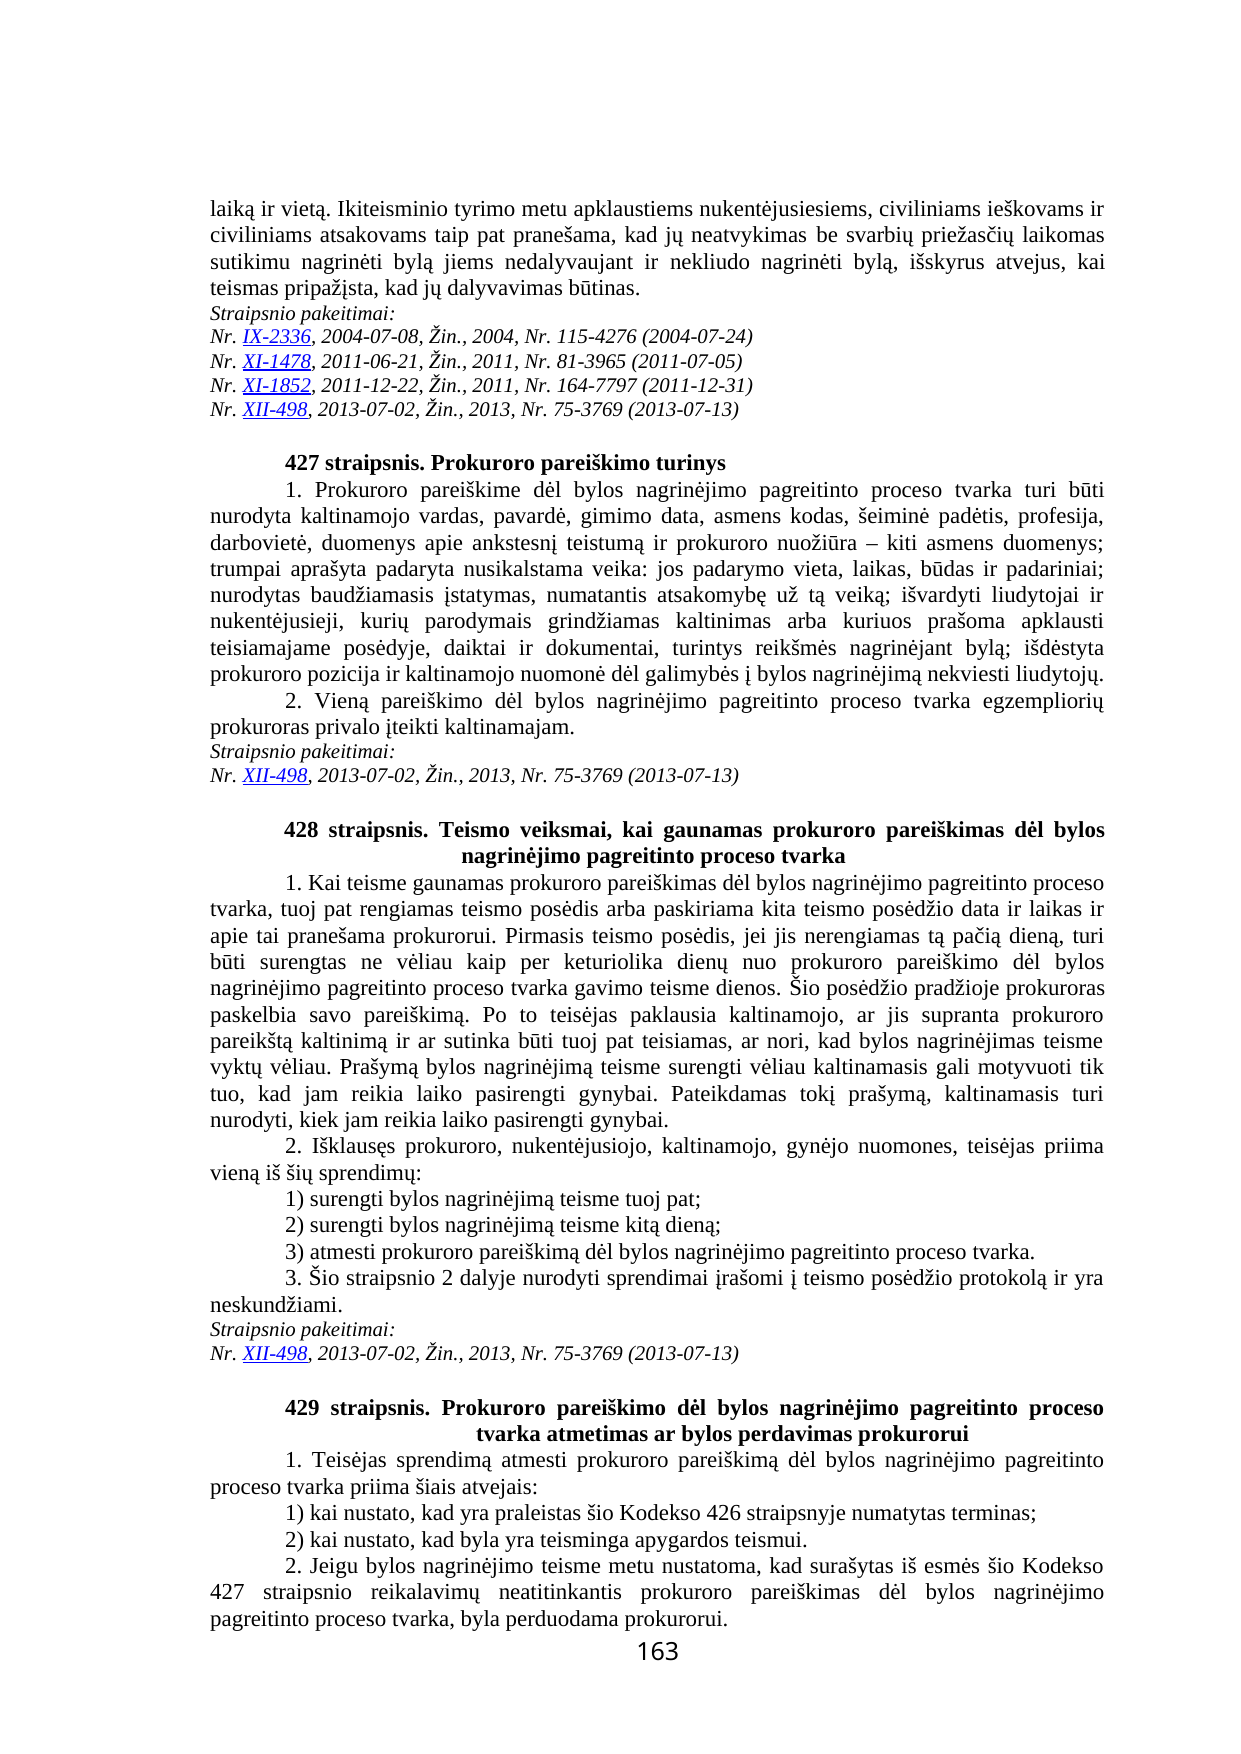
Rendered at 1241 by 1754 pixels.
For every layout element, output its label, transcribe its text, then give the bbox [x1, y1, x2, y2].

text 2. Vieną pareiškimo dėl bylos nagrinėjimo pagreitinto proceso tvarka egzempliorių prokuroras privalo įteikti kaltinamajam. [210, 687, 1106, 739]
text 2) kai nustato, kad byla yra teisminga apygardos teismui. [210, 1526, 1106, 1552]
text 3) atmesti prokuroro pareiškimą dėl bylos nagrinėjimo pagreitinto proceso tvarka. [210, 1238, 1106, 1264]
text 1. Prokuroro pareiškime dėl bylos nagrinėjimo pagreitinto proceso tvarka turi būti nurodyta kaltinamojo vardas, pavardė, gimimo data, asmens kodas, šeiminė padėtis, profesija, darbovietė, duomenys apie ankstesnį teistumą ir prokuroro nuožiūra – kiti asmens duomenys; trumpai aprašyta padaryta nusikalstama veika: jos padarymo vieta, laikas, būdas ir padariniai; nurodytas baudžiamasis įstatymas, numatantis atsakomybę už tą veiką; išvardyti liudytojai ir nukentėjusieji, kurių parodymais grindžiamas kaltinimas arba kuriuos prašoma apklausti teisiamajame posėdyje, daiktai ir dokumentai, turintys reikšmės nagrinėjant bylą; išdėstyta prokuroro pozicija ir kaltinamojo nuomonė dėl galimybės į bylos nagrinėjimą nekviesti liudytojų. [210, 476, 1106, 687]
text 427 straipsnis. Prokuroro pareiškimo turinys [210, 449, 1106, 476]
text Straipsnio pakeitimai: [210, 739, 1106, 763]
text 1. Teisėjas sprendimą atmesti prokuroro pareiškimą dėl bylos nagrinėjimo pagreitinto proceso tvarka priima šiais atvejais: [210, 1447, 1106, 1499]
text Nr. XI-1478, 2011-06-21, Žin., 2011, Nr. 81-3965 (2011-07-05) [210, 348, 1106, 373]
text Nr. XI-1852, 2011-12-22, Žin., 2011, Nr. 164-7797 (2011-12-31) [210, 373, 1106, 397]
text 1) surengti bylos nagrinėjimą teisme tuoj pat; [210, 1185, 1106, 1212]
text Straipsnio pakeitimai: [210, 1317, 1106, 1341]
text Nr. XII-498, 2013-07-02, Žin., 2013, Nr. 75-3769 (2013-07-13) [210, 1341, 1106, 1365]
text Nr. XII-498, 2013-07-02, Žin., 2013, Nr. 75-3769 (2013-07-13) [210, 397, 1106, 421]
text Nr. IX-2336, 2004-07-08, Žin., 2004, Nr. 115-4276 (2004-07-24) [210, 324, 1106, 348]
text 3. Šio straipsnio 2 dalyje nurodyti sprendimai įrašomi į teismo posėdžio protokolą ir yra neskundžiami. [210, 1264, 1106, 1317]
text 428 straipsnis. Teismo veiksmai, kai gaunamas prokuroro pareiškimas dėl bylos nagrinėjimo pagreitinto proceso tvarka [284, 816, 1106, 869]
text 1) kai nustato, kad yra praleistas šio Kodekso 426 straipsnyje numatytas terminas; [210, 1499, 1106, 1526]
text 2. Išklausęs prokuroro, nukentėjusiojo, kaltinamojo, gynėjo nuomones, teisėjas priima vieną iš šių sprendimų: [210, 1132, 1106, 1185]
text 2. Jeigu bylos nagrinėjimo teisme metu nustatoma, kad surašytas iš esmės šio Kodekso 427 straipsnio reikalavimų neatitinkantis prokuroro pareiškimas dėl bylos nagrinėjimo pagreitinto proceso tvarka, byla perduodama prokurorui. [210, 1552, 1106, 1631]
text 2) surengti bylos nagrinėjimą teisme kitą dieną; [210, 1212, 1106, 1238]
text laiką ir vietą. Ikiteisminio tyrimo metu apklaustiems nukentėjusiesiems, civiliniams ieškovams ir civiliniams atsakovams taip pat pranešama, kad jų neatvykimas be svarbių priežasčių laikomas sutikimu nagrinėti bylą jiems nedalyvaujant ir nekliudo nagrinėti bylą, išskyrus atvejus, kai teismas pripažįsta, kad jų dalyvavimas būtinas. [210, 195, 1106, 300]
text 429 straipsnis. Prokuroro pareiškimo dėl bylos nagrinėjimo pagreitinto proceso tvarka atmetimas ar bylos perdavimas prokurorui [285, 1394, 1106, 1447]
text Straipsnio pakeitimai: [210, 300, 1106, 324]
text Nr. XII-498, 2013-07-02, Žin., 2013, Nr. 75-3769 (2013-07-13) [210, 763, 1106, 787]
text 1. Kai teisme gaunamas prokuroro pareiškimas dėl bylos nagrinėjimo pagreitinto proceso tvarka, tuoj pat rengiamas teismo posėdis arba paskiriama kita teismo posėdžio data ir laikas ir apie tai pranešama prokurorui. Pirmasis teismo posėdis, jei jis nerengiamas tą pačią dieną, turi būti surengtas ne vėliau kaip per keturiolika dienų nuo prokuroro pareiškimo dėl bylos nagrinėjimo pagreitinto proceso tvarka gavimo teisme dienos. Šio posėdžio pradžioje prokuroras paskelbia savo pareiškimą. Po to teisėjas paklausia kaltinamojo, ar jis supranta prokuroro pareikštą kaltinimą ir ar sutinka būti tuoj pat teisiamas, ar nori, kad bylos nagrinėjimas teisme vyktų vėliau. Prašymą bylos nagrinėjimą teisme surengti vėliau kaltinamasis gali motyvuoti tik tuo, kad jam reikia laiko pasirengti gynybai. Pateikdamas tokį prašymą, kaltinamasis turi nurodyti, kiek jam reikia laiko pasirengti gynybai. [210, 869, 1106, 1132]
